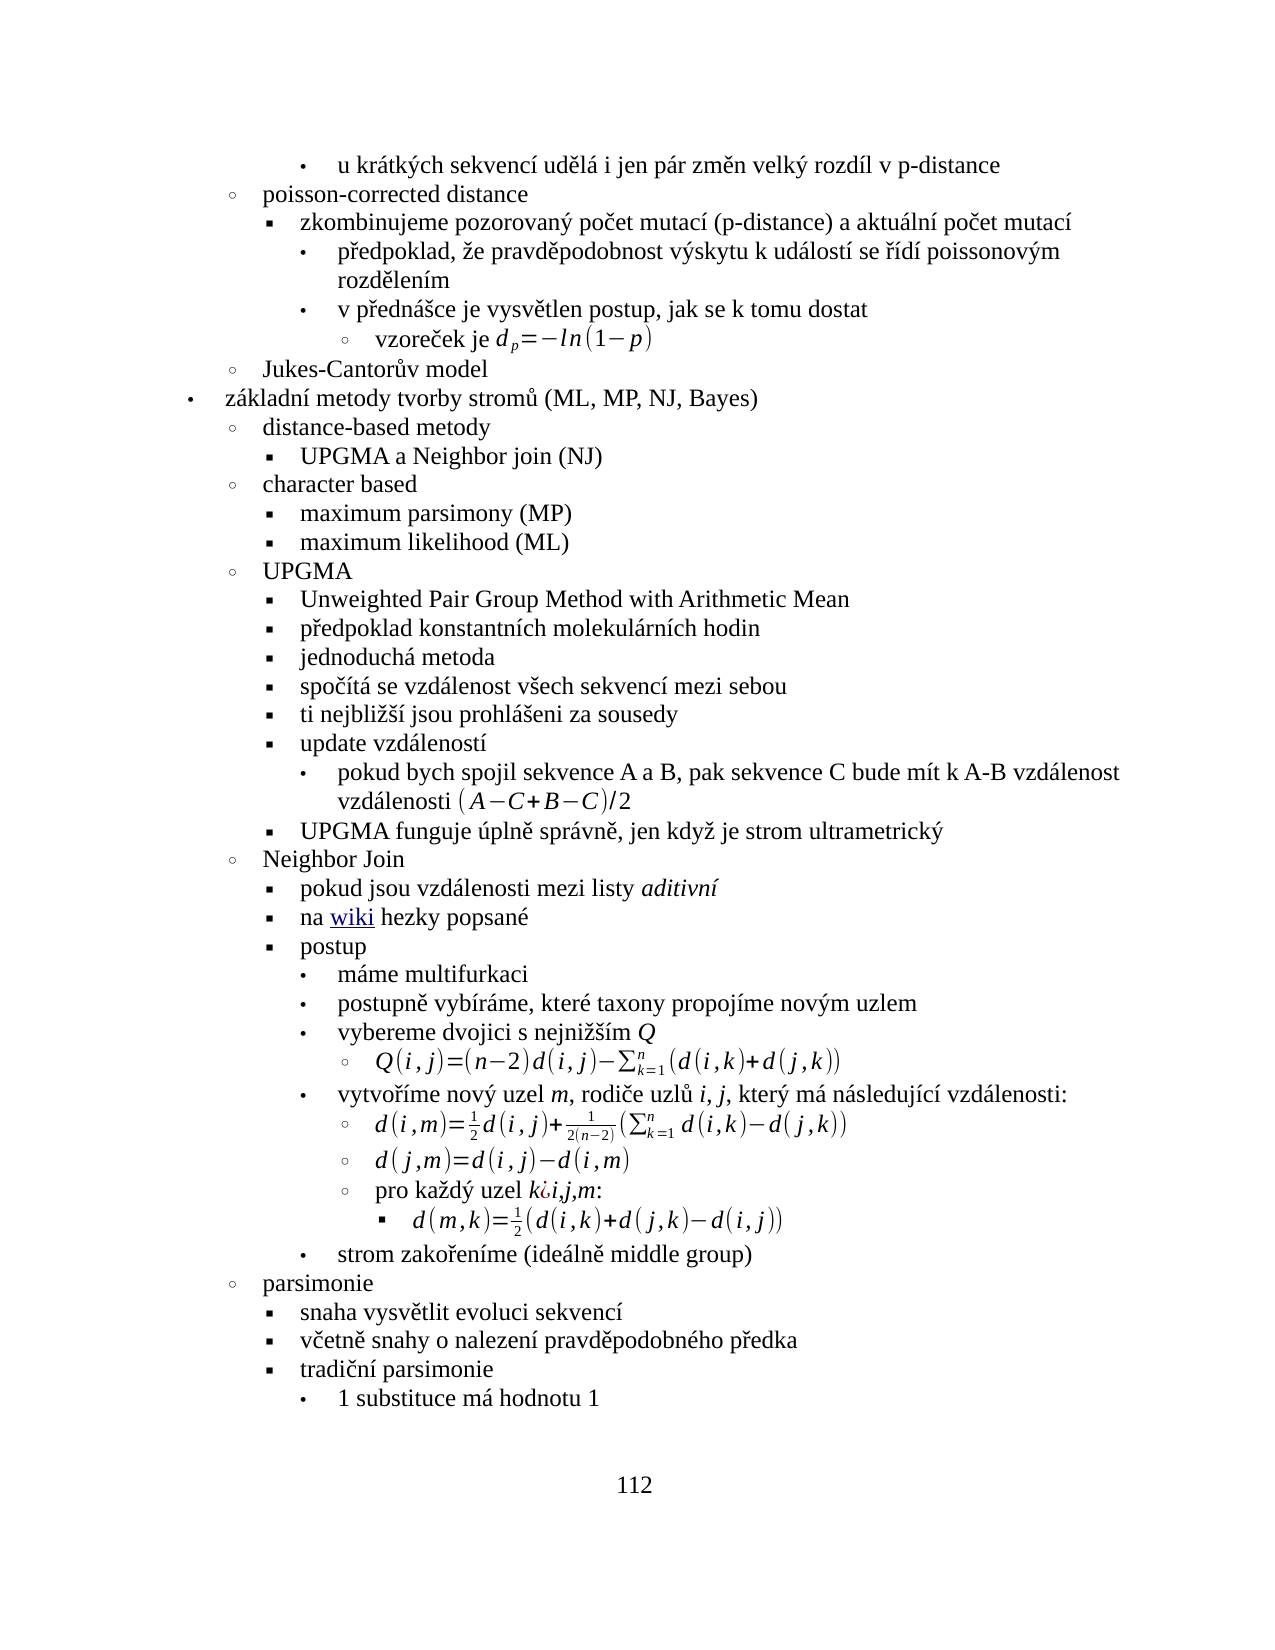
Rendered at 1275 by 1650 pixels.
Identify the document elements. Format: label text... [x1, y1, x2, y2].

list postupně vybíráme, které taxony propojíme novým uzlem [300, 988, 1125, 1017]
list strom zakořeníme (ideálně middle group) [300, 1239, 1125, 1268]
list pokud jsou vzdálenosti mezi listy aditivní [262, 873, 1125, 902]
list včetně snahy o nalezení pravděpodobného předka [262, 1326, 1125, 1354]
list character based [225, 469, 1125, 498]
list UPGMA [225, 556, 1125, 584]
list parsimonie [225, 1268, 1125, 1297]
list poisson-corrected distance [225, 179, 1125, 207]
list Neighbor Join [225, 844, 1125, 873]
list update vzdáleností [262, 728, 1125, 757]
list maximum likelihood (ML) [262, 527, 1125, 556]
list spočítá se vzdálenost všech sekvencí mezi sebou [262, 671, 1125, 699]
list maximum parsimony (MP) [262, 498, 1125, 527]
list v přednášce je vysvětlen postup, jak se k tomu dostat [300, 294, 1125, 322]
list zkombinujeme pozorovaný počet mutací (p-distance) a aktuální počet mutací [262, 207, 1125, 236]
list distance-based metody [225, 412, 1125, 441]
list vzoreček je [337, 322, 1125, 354]
list 1 substituce má hodnotu 1 [300, 1383, 1125, 1412]
list Unweighted Pair Group Method with Arithmetic Mean [262, 584, 1125, 613]
list základní metody tvorby stromů (ML, MP, NJ, Bayes) [187, 383, 1125, 412]
list na wiki hezky popsané [262, 902, 1125, 931]
list tradiční parsimonie [262, 1354, 1125, 1383]
list pokud bych spojil sekvence A a B, pak sekvence C bude mít k A-B vzdálenost vzdálenosti [300, 757, 1125, 816]
list postup [262, 931, 1125, 959]
list máme multifurkaci [300, 959, 1125, 988]
list u krátkých sekvencí udělá i jen pár změn velký rozdíl v p-distance [300, 150, 1125, 179]
list jednoduchá metoda [262, 642, 1125, 671]
list UPGMA a Neighbor join (NJ) [262, 441, 1125, 469]
list předpoklad konstantních molekulárních hodin [262, 613, 1125, 642]
list vybereme dvojici s nejnižším Q [300, 1017, 1125, 1046]
list ti nejbližší jsou prohlášeni za sousedy [262, 699, 1125, 728]
list snaha vysvětlit evoluci sekvencí [262, 1297, 1125, 1326]
list vytvoříme nový uzel m, rodiče uzlů i, j, který má následující vzdálenosti: [300, 1079, 1125, 1108]
list pro každý uzel ki,j,m: [337, 1175, 1125, 1203]
list předpoklad, že pravděpodobnost výskytu k událostí se řídí poissonovým rozdělením [300, 236, 1125, 294]
list Jukes-Cantorův model [225, 354, 1125, 383]
list UPGMA funguje úplně správně, jen když je strom ultrametrický [262, 816, 1125, 844]
